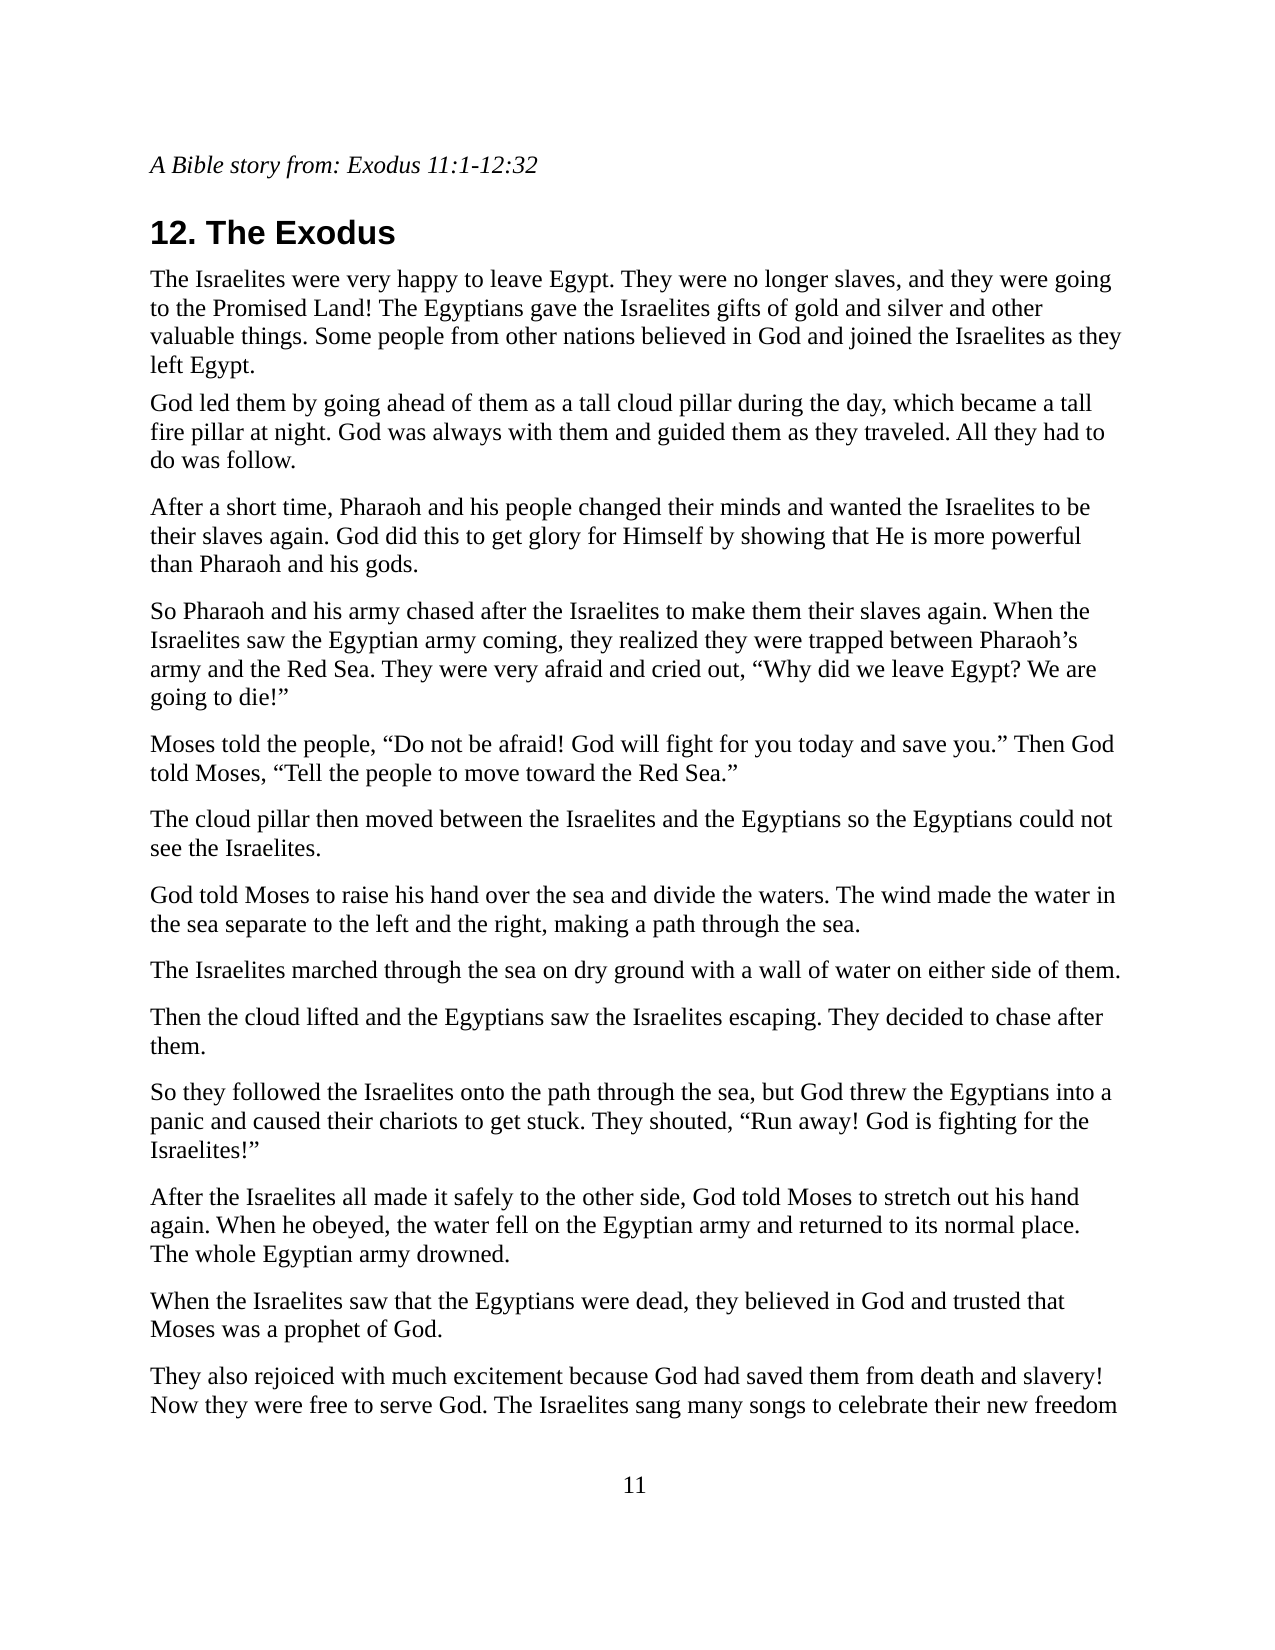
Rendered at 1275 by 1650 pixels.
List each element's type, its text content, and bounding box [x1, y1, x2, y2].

text After the Israelites all made it safely to the other side, God told Moses to stretch out his hand again. When he obeyed, the water fell on the Egyptian army and returned to its normal place. The whole Egyptian army drowned. [150, 1182, 1125, 1268]
text So they followed the Israelites onto the path through the sea, but God threw the Egyptians into a panic and caused their chariots to get stuck. They shouted, “Run away! God is fighting for the Israelites!” [150, 1077, 1125, 1164]
text The Israelites marched through the sea on dry ground with a wall of water on either side of them. [150, 955, 1125, 984]
subtitle 12. The Exodus [150, 213, 1125, 251]
text A Bible story from: Exodus 11:1-12:32 [150, 150, 1125, 179]
text The cloud pillar then moved between the Israelites and the Egyptians so the Egyptians could not see the Israelites. [150, 804, 1125, 862]
text God told Moses to raise his hand over the sea and divide the waters. The wind made the water in the sea separate to the left and the right, making a path through the sea. [150, 880, 1125, 937]
text God led them by going ahead of them as a tall cloud pillar during the day, which became a tall fire pillar at night. God was always with them and guided them as they traveled. All they had to do was follow. [150, 388, 1125, 474]
text The Israelites were very happy to leave Egypt. They were no longer slaves, and they were going to the Promised Land! The Egyptians gave the Israelites gifts of gold and silver and other valuable things. Some people from other nations believed in God and joined the Israelites as they left Egypt. [150, 264, 1125, 379]
text After a short time, Pharaoh and his people changed their minds and wanted the Israelites to be their slaves again. God did this to get glory for Himself by showing that He is more powerful than Pharaoh and his gods. [150, 492, 1125, 578]
text Then the cloud lifted and the Egyptians saw the Israelites escaping. They decided to chase after them. [150, 1002, 1125, 1059]
text Moses told the people, “Do not be afraid! God will fight for you today and save you.” Then God told Moses, “Tell the people to move toward the Red Sea.” [150, 729, 1125, 787]
text When the Israelites saw that the Egyptians were dead, they believed in God and trusted that Moses was a prophet of God. [150, 1286, 1125, 1343]
text So Pharaoh and his army chased after the Israelites to make them their slaves again. When the Israelites saw the Egyptian army coming, they realized they were trapped between Pharaoh’s army and the Red Sea. They were very afraid and cried out, “Why did we leave Egypt? We are going to die!” [150, 596, 1125, 711]
text They also rejoiced with much excitement because God had saved them from death and slavery! Now they were free to serve God. The Israelites sang many songs to celebrate their new freedom [150, 1361, 1125, 1419]
